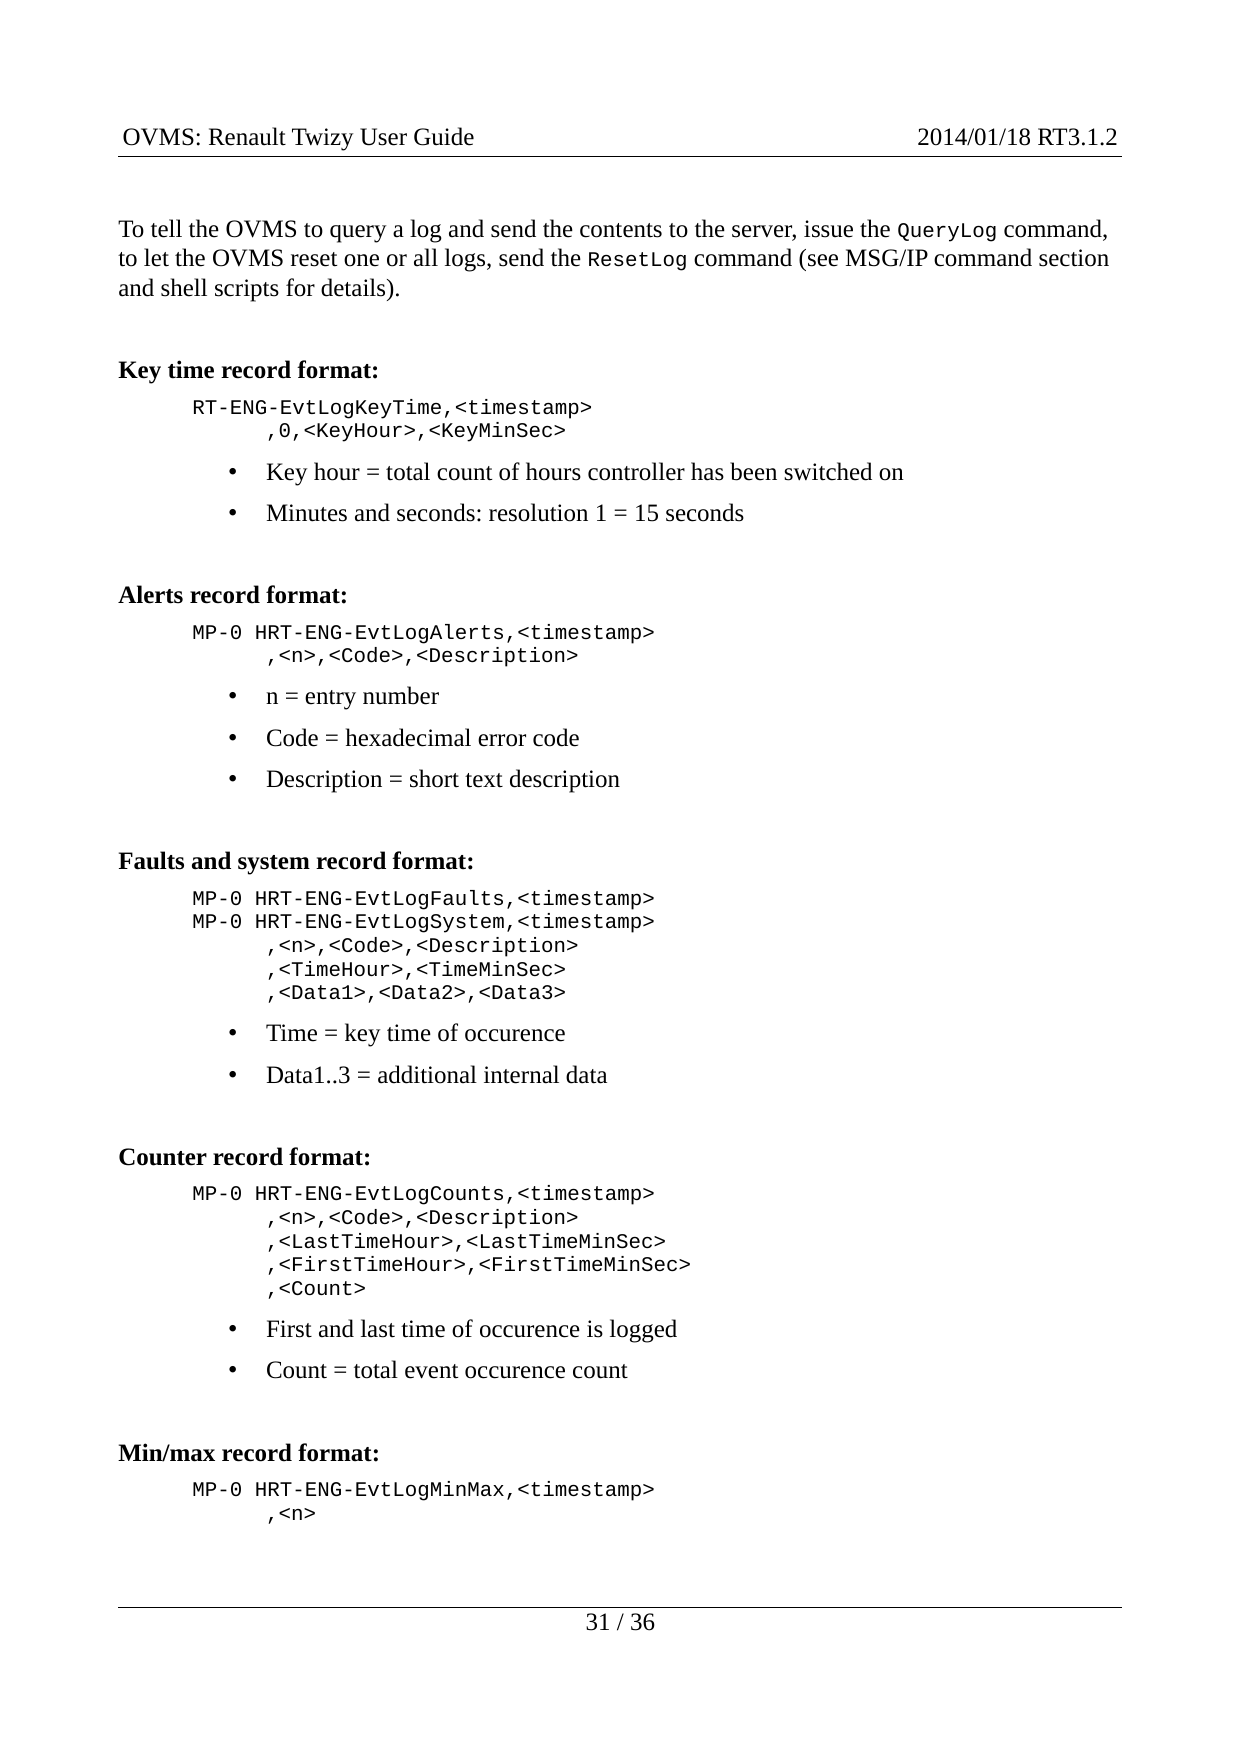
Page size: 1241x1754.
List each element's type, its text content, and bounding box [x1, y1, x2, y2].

text MP-0 HRT-ENG-EvtLogAlerts,<timestamp> ,<n>,<Code>,<Description> [192, 622, 1122, 669]
text RT-ENG-EvtLogKeyTime,<timestamp> ,0,<KeyHour>,<KeyMinSec> [192, 397, 1122, 444]
text Counter record format: [118, 1142, 1122, 1171]
list First and last time of occurence is logged [228, 1314, 1122, 1343]
list Count = total event occurence count [228, 1355, 1122, 1384]
list Data1..3 = additional internal data [228, 1060, 1122, 1088]
text MP-0 HRT-ENG-EvtLogCounts,<timestamp> ,<n>,<Code>,<Description> ,<LastTimeHour>,<LastTimeMinSec> ,<FirstTimeHour>,<FirstTimeMinSec> ,<Count> [192, 1183, 1122, 1302]
list n = entry number [228, 681, 1122, 710]
list Description = short text description [228, 764, 1122, 793]
list Key hour = total count of hours controller has been switched on [228, 457, 1122, 485]
text Alerts record format: [118, 580, 1122, 609]
text Min/max record format: [118, 1438, 1122, 1467]
text MP-0 HRT-ENG-EvtLogMinMax,<timestamp> ,<n> [192, 1479, 1122, 1526]
text MP-0 HRT-ENG-EvtLogFaults,<timestamp> MP-0 HRT-ENG-EvtLogSystem,<timestamp> ,<n>,<Code>,<Description> ,<TimeHour>,<TimeMinSec> ,<Data1>,<Data2>,<Data3> [192, 888, 1122, 1006]
list Time = key time of occurence [228, 1018, 1122, 1047]
text Faults and system record format: [118, 846, 1122, 875]
list Minutes and seconds: resolution 1 = 15 seconds [228, 498, 1122, 527]
text Key time record format: [118, 356, 1122, 384]
text To tell the OVMS to query a log and send the contents to the server, issue the QueryLog command, to let the OVMS reset one or all logs, send the ResetLog command (see MSG/IP command section and shell scripts for details). [118, 214, 1122, 302]
list Code = hexadecimal error code [228, 723, 1122, 751]
